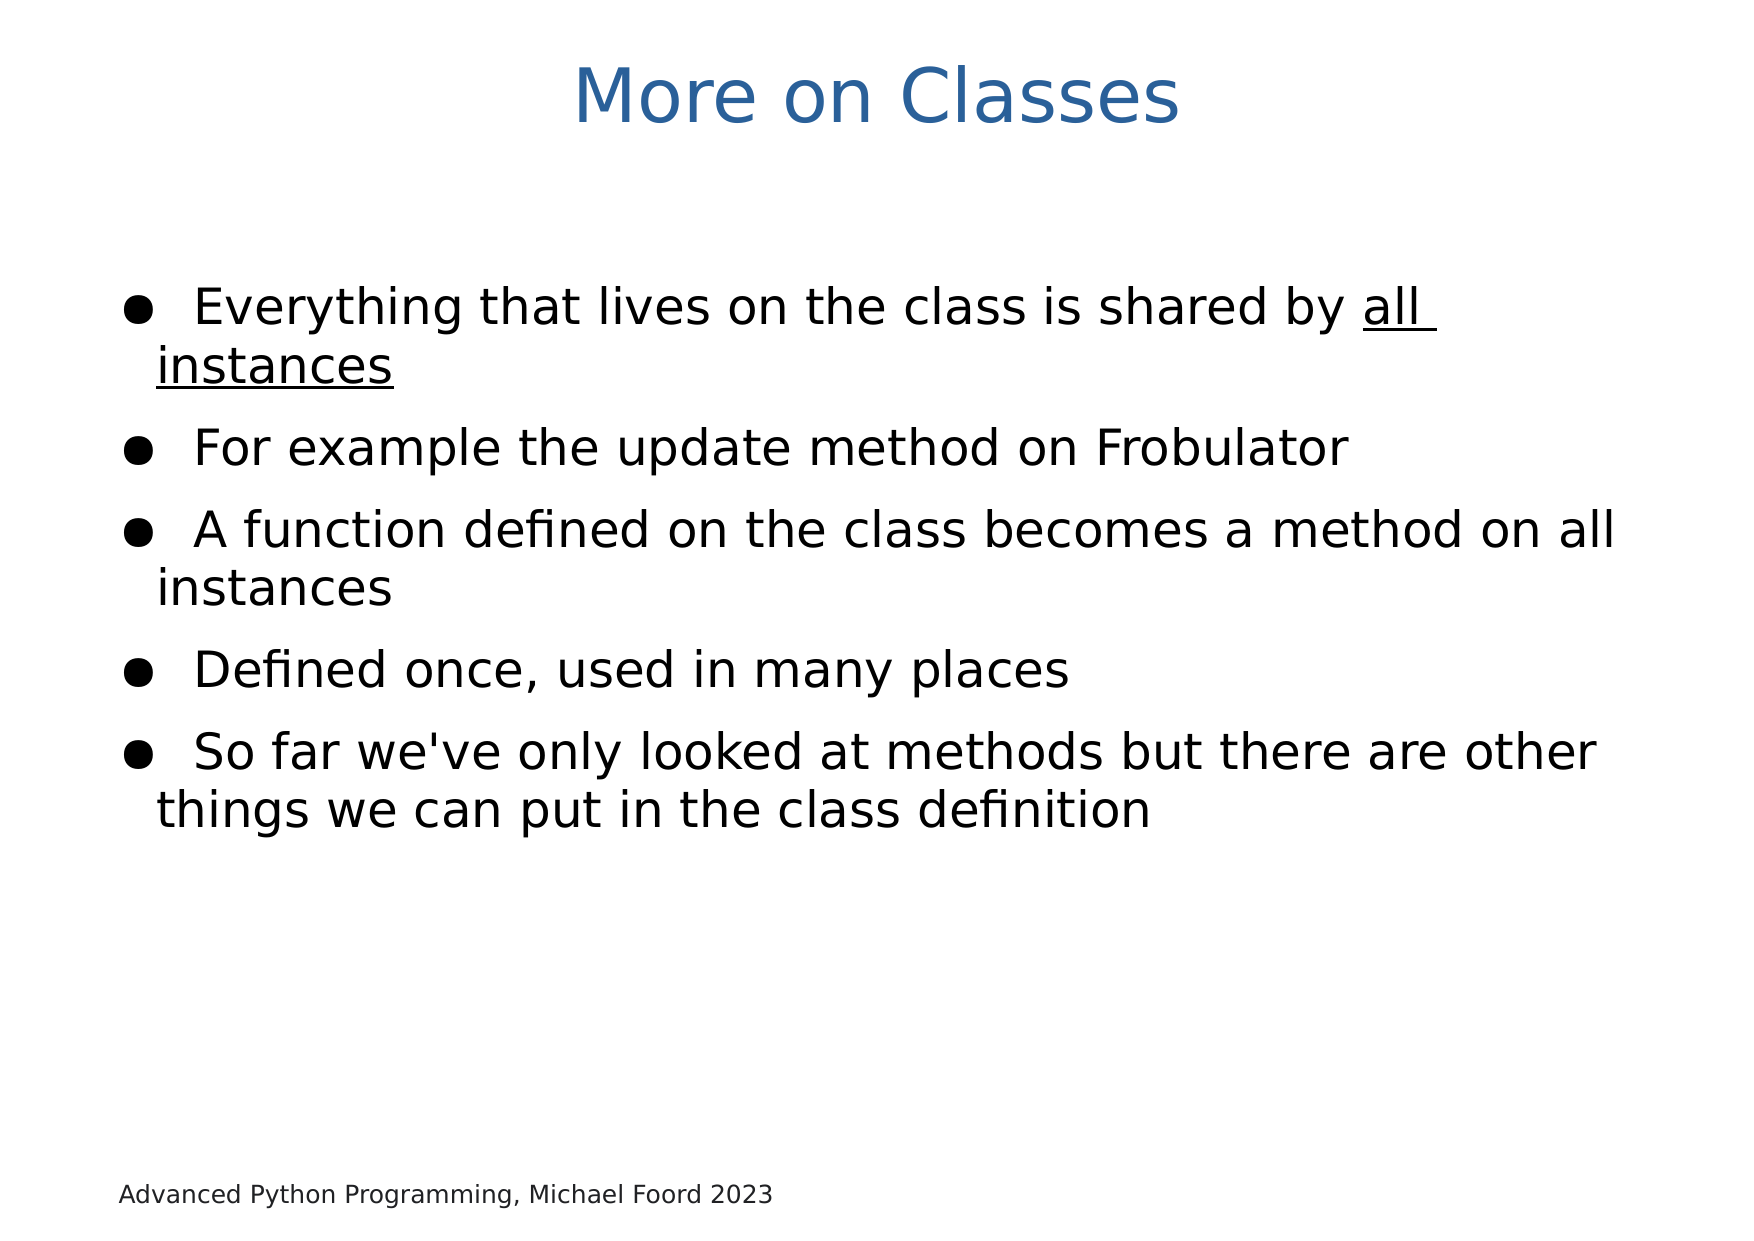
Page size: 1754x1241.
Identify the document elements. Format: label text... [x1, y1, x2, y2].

list For example the update method on Frobulator [118, 418, 1636, 477]
text More on Classes [118, 53, 1636, 140]
list Defined once, used in many places [118, 641, 1636, 699]
list Everything that lives on the class is shared by all instances [118, 278, 1636, 395]
list So far we've only looked at methods but there are other things we can put in the class definition [118, 723, 1636, 839]
list A function defined on the class becomes a method on all instances [118, 501, 1636, 617]
